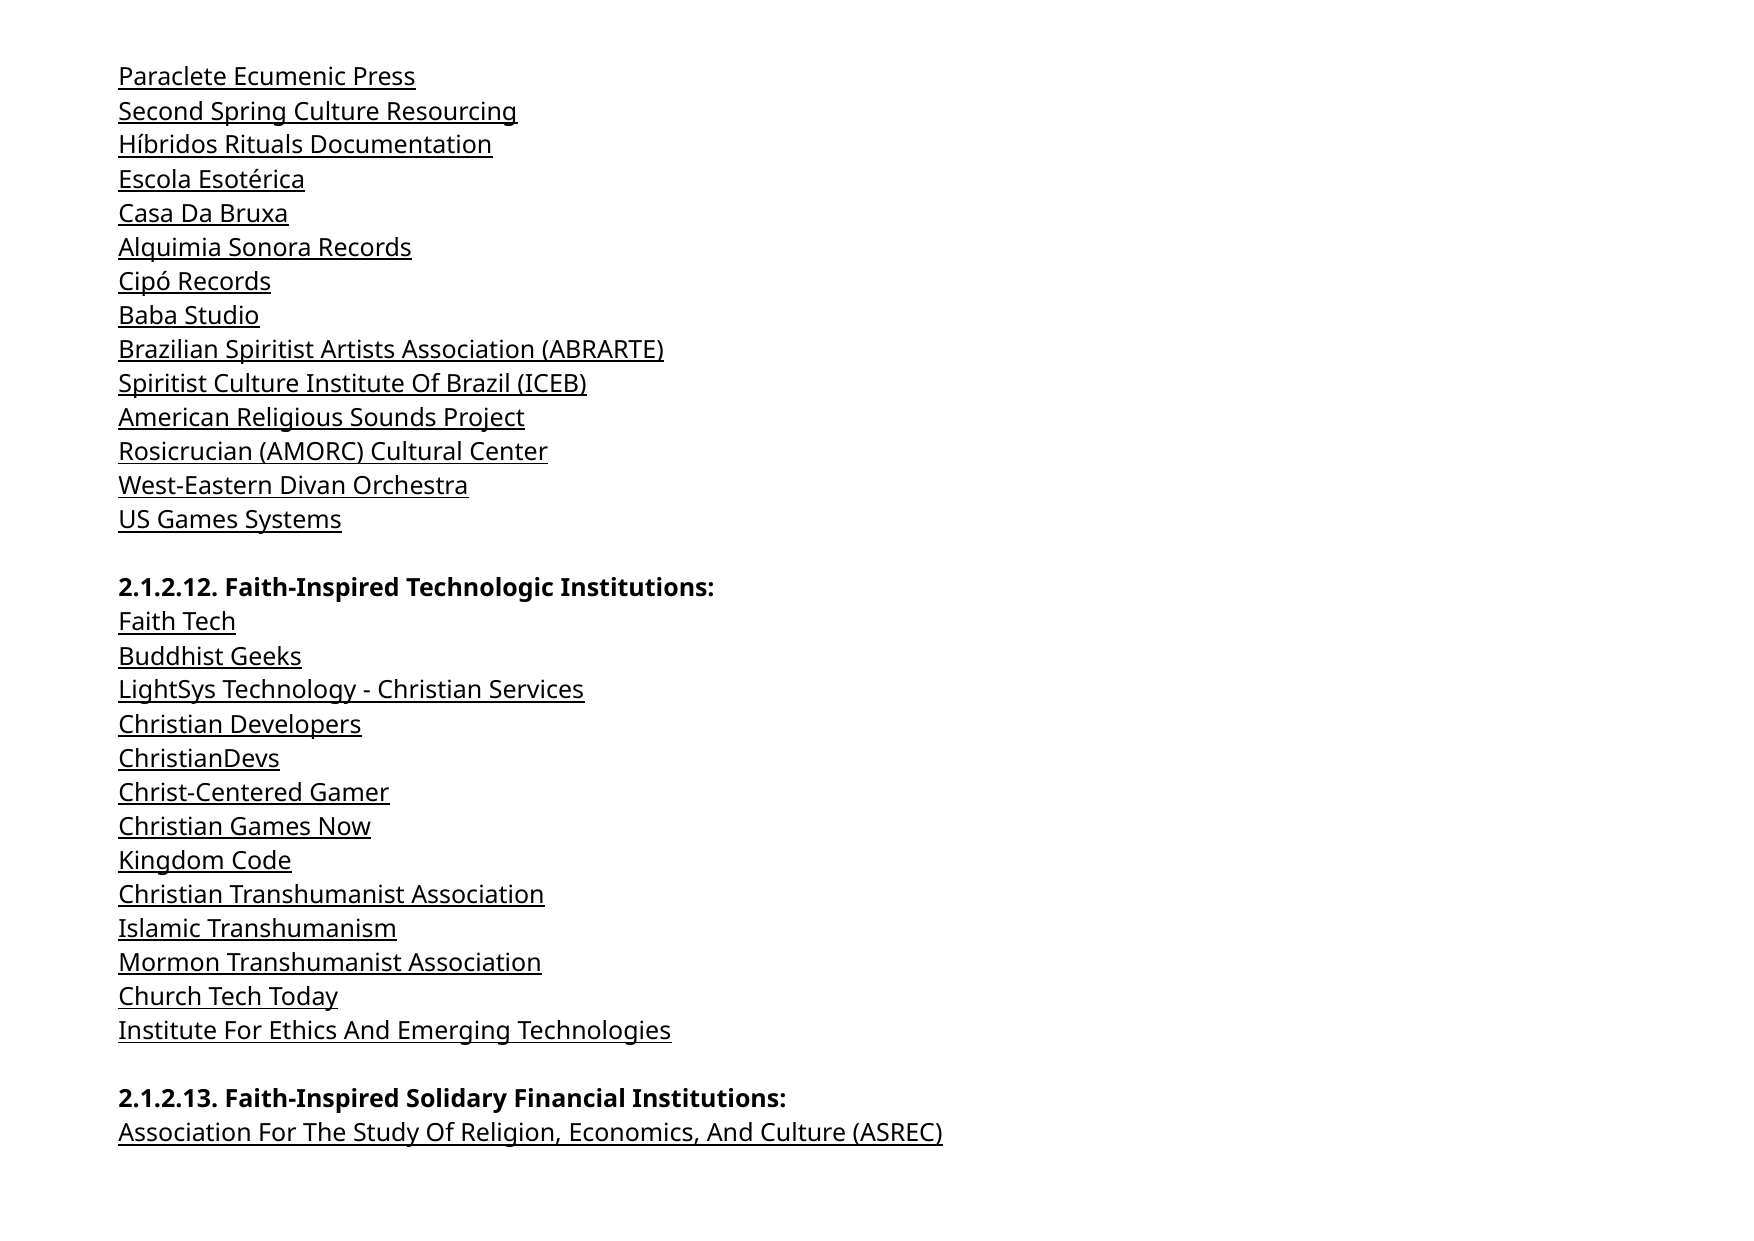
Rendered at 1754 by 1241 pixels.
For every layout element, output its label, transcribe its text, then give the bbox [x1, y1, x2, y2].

subtitle American Religious Sounds Project [118, 400, 1695, 434]
subtitle 2.1.2.13. Faith-Inspired Solidary Financial Institutions: [118, 1081, 1695, 1115]
subtitle Institute For Ethics And Emerging Technologies [118, 1013, 1695, 1047]
subtitle Baba Studio [118, 297, 1695, 332]
subtitle Casa Da Bruxa [118, 195, 1695, 229]
subtitle Cipó Records [118, 263, 1695, 297]
subtitle US Games Systems [118, 502, 1695, 536]
subtitle Association For The Study Of Religion, Economics, And Culture (ASREC) [118, 1115, 1695, 1149]
subtitle ChristianDevs [118, 740, 1695, 774]
subtitle Church Tech Today [118, 979, 1695, 1013]
subtitle Buddhist Geeks [118, 638, 1695, 672]
subtitle West-Eastern Divan Orchestra [118, 468, 1695, 502]
subtitle Alquimia Sonora Records [118, 229, 1695, 263]
subtitle Mormon Transhumanist Association [118, 945, 1695, 979]
subtitle Second Spring Culture Resourcing [118, 93, 1695, 127]
subtitle Islamic Transhumanism [118, 911, 1695, 945]
subtitle Christian Games Now [118, 808, 1695, 842]
subtitle Christian Developers [118, 706, 1695, 740]
subtitle Christ-Centered Gamer [118, 774, 1695, 808]
subtitle Escola Esotérica [118, 161, 1695, 195]
subtitle Brazilian Spiritist Artists Association (ABRARTE) [118, 332, 1695, 366]
subtitle Christian Transhumanist Association [118, 877, 1695, 911]
subtitle LightSys Technology - Christian Services [118, 672, 1695, 706]
subtitle 2.1.2.12. Faith-Inspired Technologic Institutions: [118, 570, 1695, 604]
subtitle Rosicrucian (AMORC) Cultural Center [118, 434, 1695, 468]
subtitle Spiritist Culture Institute Of Brazil (ICEB) [118, 366, 1695, 400]
subtitle Híbridos Rituals Documentation [118, 127, 1695, 161]
subtitle Kingdom Code [118, 842, 1695, 877]
subtitle Faith Tech [118, 604, 1695, 638]
subtitle Paraclete Ecumenic Press [118, 59, 1695, 93]
